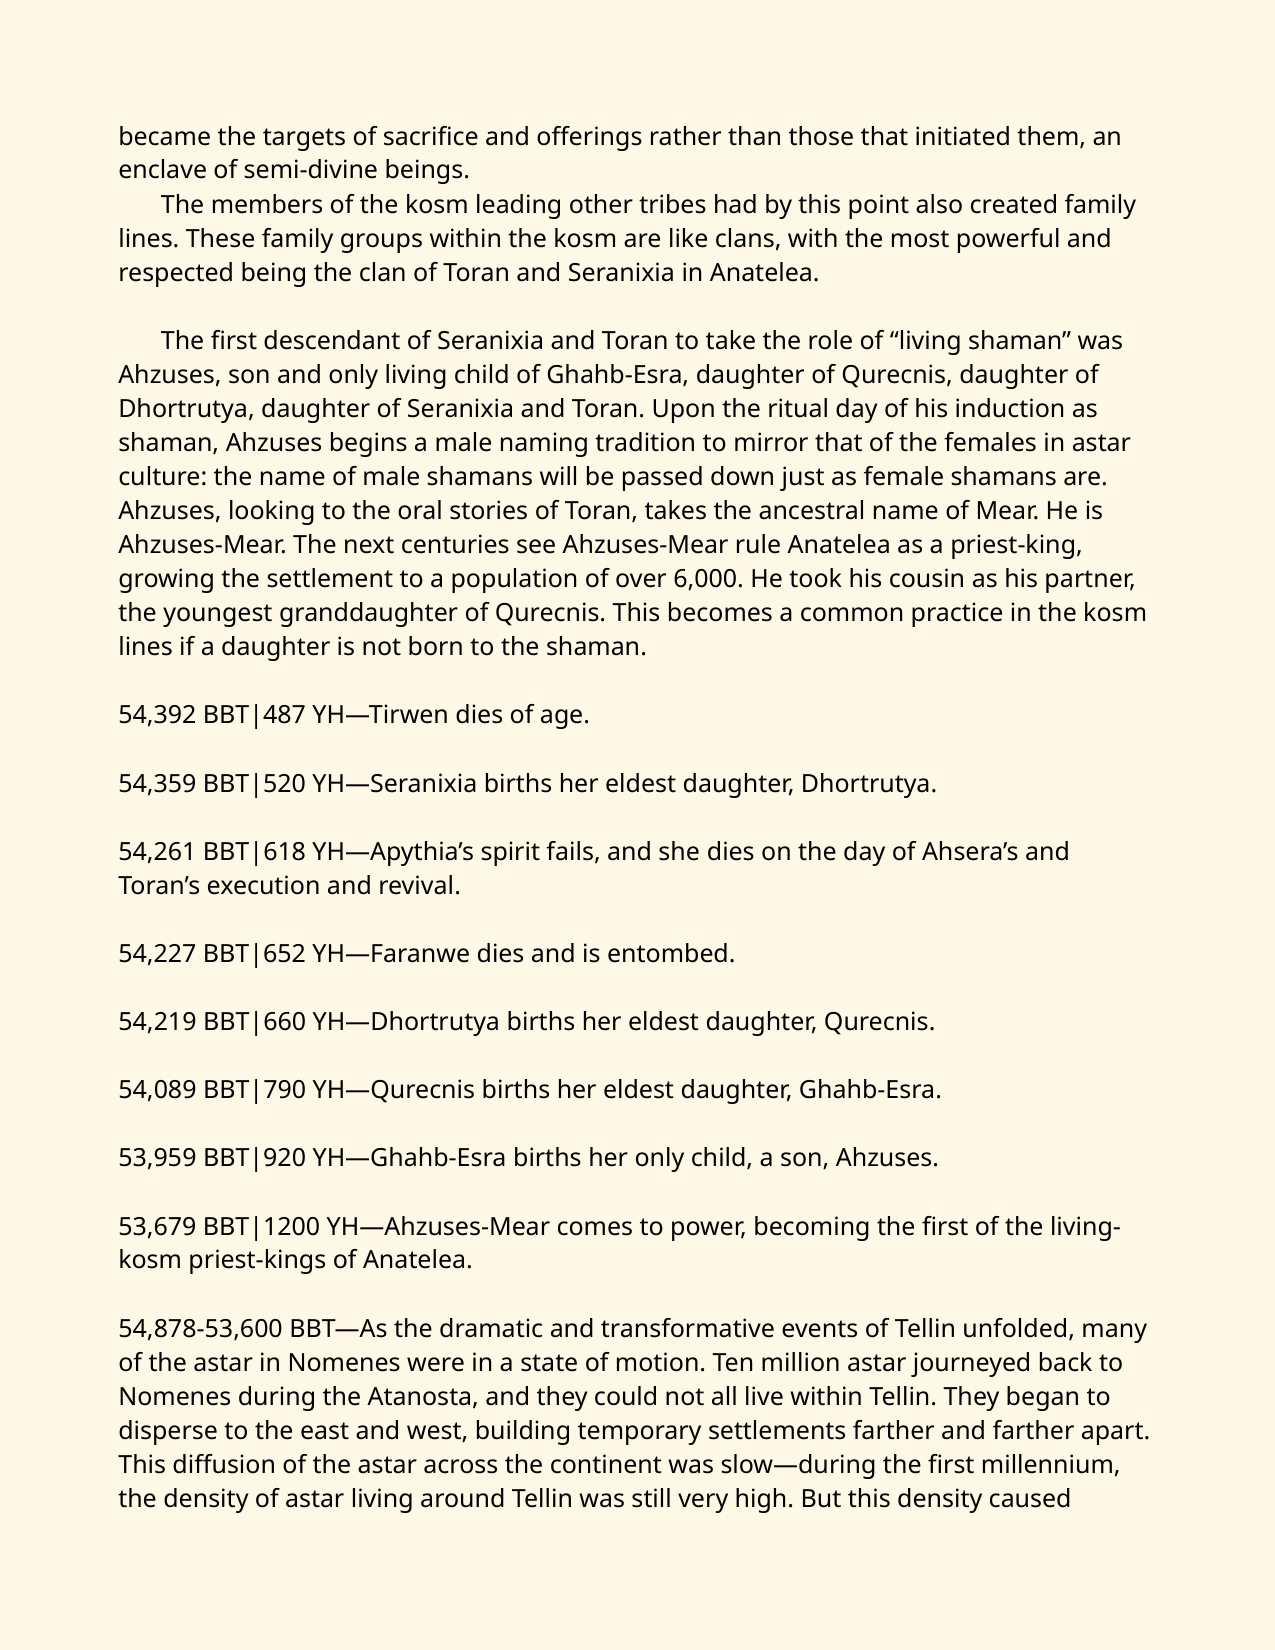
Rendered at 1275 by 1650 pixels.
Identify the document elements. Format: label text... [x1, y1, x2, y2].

text 54,219 BBT|660 YH—Dhortrutya births her eldest daughter, Qurecnis. [118, 1004, 1157, 1038]
text The members of the kosm leading other tribes had by this point also created family lines. These family groups within the kosm are like clans, with the most powerful and respected being the clan of Toran and Seranixia in Anatelea. [118, 186, 1157, 288]
text 54,227 BBT|652 YH—Faranwe dies and is entombed. [118, 936, 1157, 970]
text 54,878-53,600 BBT—As the dramatic and transformative events of Tellin unfolded, many of the astar in Nomenes were in a state of motion. Ten million astar journeyed back to Nomenes during the Atanosta, and they could not all live within Tellin. They began to disperse to the east and west, building temporary settlements farther and farther apart. This diffusion of the astar across the continent was slow—during the first millennium, the density of astar living around Tellin was still very high. But this density caused [118, 1310, 1157, 1515]
text became the targets of sacrifice and offerings rather than those that initiated them, an enclave of semi-divine beings. [118, 118, 1157, 186]
text 54,261 BBT|618 YH—Apythia’s spirit fails, and she dies on the day of Ahsera’s and Toran’s execution and revival. [118, 833, 1157, 902]
text The first descendant of Seranixia and Toran to take the role of “living shaman” was Ahzuses, son and only living child of Ghahb-Esra, daughter of Qurecnis, daughter of Dhortrutya, daughter of Seranixia and Toran. Upon the ritual day of his induction as shaman, Ahzuses begins a male naming tradition to mirror that of the females in astar culture: the name of male shamans will be passed down just as female shamans are. Ahzuses, looking to the oral stories of Toran, takes the ancestral name of Mear. He is Ahzuses-Mear. The next centuries see Ahzuses-Mear rule Anatelea as a priest-king, growing the settlement to a population of over 6,000. He took his cousin as his partner, the youngest granddaughter of Qurecnis. This becomes a common practice in the kosm lines if a daughter is not born to the shaman. [118, 322, 1157, 663]
text 54,359 BBT|520 YH—Seranixia births her eldest daughter, Dhortrutya. [118, 765, 1157, 799]
text 54,089 BBT|790 YH—Qurecnis births her eldest daughter, Ghahb-Esra. [118, 1072, 1157, 1106]
text 54,392 BBT|487 YH—Tirwen dies of age. [118, 697, 1157, 731]
text 53,959 BBT|920 YH—Ghahb-Esra births her only child, a son, Ahzuses. [118, 1140, 1157, 1174]
text 53,679 BBT|1200 YH—Ahzuses-Mear comes to power, becoming the first of the living-kosm priest-kings of Anatelea. [118, 1208, 1157, 1276]
